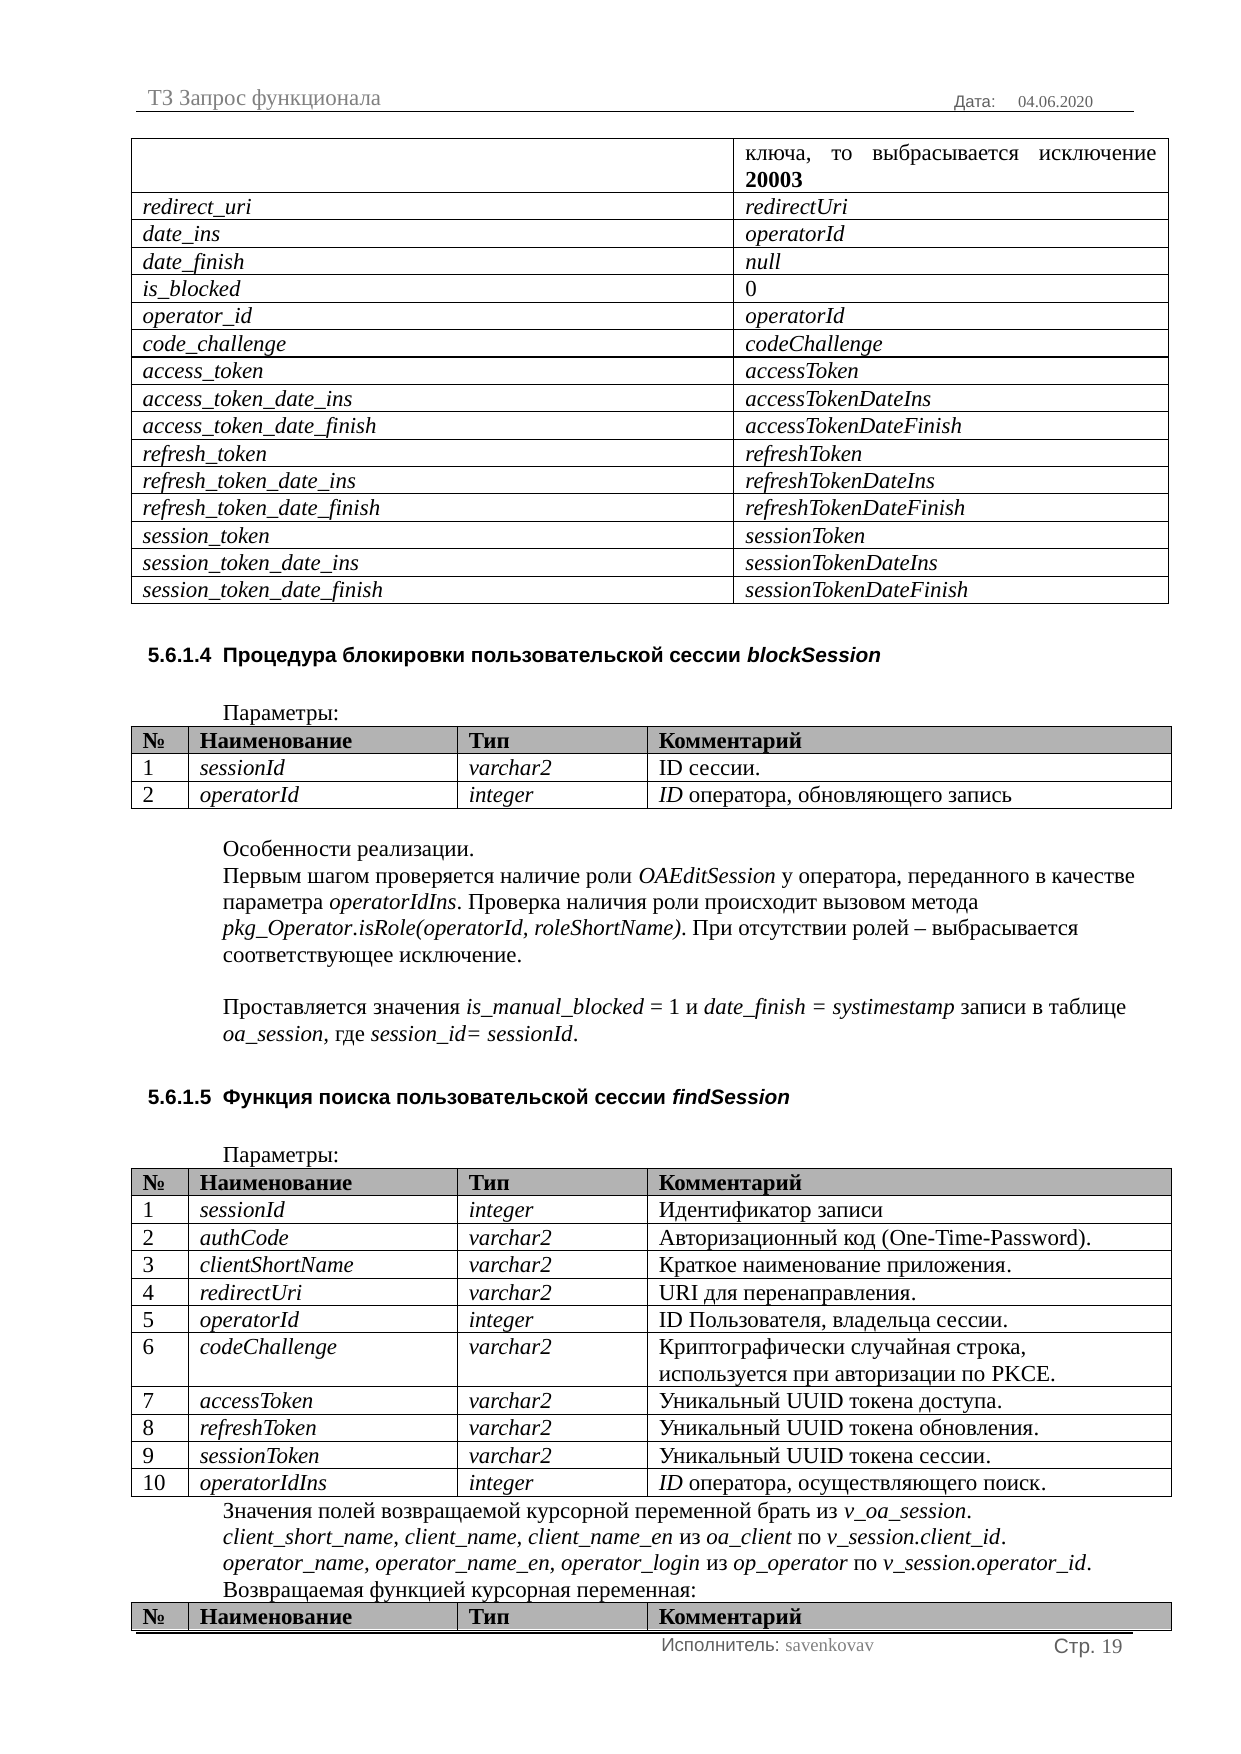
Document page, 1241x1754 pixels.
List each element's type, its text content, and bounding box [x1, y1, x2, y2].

text Первым шагом проверяется наличие роли OAEditSession у оператора, переданного в качестве параметра operatorIdIns. Проверка наличия роли происходит вызовом метода pkg_Operator.isRole(operatorId, roleShortName). При отсутствии ролей – выбрасывается соответствующее исключение. [223, 862, 1152, 967]
table_cell 4 [132, 1279, 188, 1305]
table_cell redirect_uri [132, 193, 733, 219]
table_cell varchar2 [458, 1387, 647, 1413]
table_header Комментарий [648, 1169, 1171, 1195]
table_cell access_token_date_finish [132, 412, 733, 438]
table_cell varchar2 [458, 1442, 647, 1468]
table_header Наименование [189, 1169, 457, 1195]
table_header № [132, 1169, 188, 1195]
table_cell 10 [132, 1469, 188, 1496]
table_cell authСode [189, 1224, 457, 1250]
table_cell URI для перенаправления. [648, 1279, 1171, 1305]
table_cell operatorId [734, 220, 1168, 247]
text Проставляется значения is_manual_blocked = 1 и date_finish = systimestamp записи в таблице oa_session, где session_id= sessionId. [223, 993, 1152, 1046]
table_cell operatorId [189, 782, 457, 808]
table_cell refreshTokenDateFinish [734, 494, 1168, 521]
table_cell redirectUri [189, 1279, 457, 1305]
table_cell ID оператора, обновляющего запись [648, 782, 1171, 808]
table_cell varchar2 [458, 1415, 647, 1441]
table_cell Краткое наименование приложения. [648, 1251, 1171, 1277]
table_cell session_token [132, 522, 733, 548]
table_cell date_finish [132, 248, 733, 274]
text Особенности реализации. [223, 835, 1152, 862]
table_cell 0 [734, 275, 1168, 302]
table_cell sessionId [189, 1196, 457, 1223]
table_cell Уникальный UUID токена обновления. [648, 1415, 1171, 1441]
table_header Наименование [189, 727, 457, 753]
table_cell [132, 139, 733, 192]
table_cell Авторизационный код (One-Time-Password). [648, 1224, 1171, 1250]
table_header Наименование [189, 1603, 457, 1629]
table_cell refresh_token [132, 440, 733, 466]
text client_short_name, client_name, client_name_en из oa_client по v_session.client_id. [223, 1523, 1152, 1549]
table_header Тип [458, 1603, 647, 1629]
text Параметры: [223, 699, 1152, 726]
table_cell clientShortName [189, 1251, 457, 1277]
subtitle Процедура блокировки пользовательской сессии blockSession [148, 643, 1152, 667]
table_header Тип [458, 1169, 647, 1195]
table_cell 2 [132, 782, 188, 808]
table_cell refreshToken [189, 1415, 457, 1441]
text Параметры: [223, 1142, 1152, 1168]
table_cell refresh_token_date_ins [132, 467, 733, 493]
table_header Комментарий [648, 727, 1171, 753]
table_cell code_challenge [132, 330, 733, 356]
table_cell varchar2 [458, 754, 647, 781]
table_cell accessToken [734, 358, 1168, 384]
table_cell operator_id [132, 303, 733, 329]
table_cell operatorId [734, 303, 1168, 329]
table_cell sessionTokenDateFinish [734, 577, 1168, 603]
table_cell integer [458, 1306, 647, 1332]
table_cell varchar2 [458, 1224, 647, 1250]
table_cell Уникальный UUID токена доступа. [648, 1387, 1171, 1413]
table_cell 1 [132, 754, 188, 781]
table_cell codeChallenge [189, 1333, 457, 1386]
table_cell null [734, 248, 1168, 274]
text Возвращаемая функцией курсорная переменная: [223, 1576, 1152, 1602]
table_cell integer [458, 782, 647, 808]
table_cell session_token_date_finish [132, 577, 733, 603]
table_cell 6 [132, 1333, 188, 1386]
table_cell varchar2 [458, 1279, 647, 1305]
table_cell Криптографически случайная строка, используется при авторизации по PKCE. [648, 1333, 1171, 1386]
table_cell refresh_token_date_finish [132, 494, 733, 521]
table_cell accessTokenDateFinish [734, 412, 1168, 438]
table_header № [132, 727, 188, 753]
text operator_name, operator_name_en, operator_login из op_operator по v_session.operator_id. [223, 1549, 1152, 1576]
table_cell 5 [132, 1306, 188, 1332]
table_cell operatorId [189, 1306, 457, 1332]
table_cell refreshToken [734, 440, 1168, 466]
text Значения полей возвращаемой курсорной переменной брать из v_oa_session. [223, 1497, 1152, 1523]
table_cell sessionId [189, 754, 457, 781]
table_cell redirectUri [734, 193, 1168, 219]
table_cell access_token_date_ins [132, 385, 733, 411]
table_cell sessionToken [189, 1442, 457, 1468]
table_cell 3 [132, 1251, 188, 1277]
table_cell 7 [132, 1387, 188, 1413]
table_cell accessTokenDateIns [734, 385, 1168, 411]
table_cell ID Пользователя, владельца сессии. [648, 1306, 1171, 1332]
subtitle Функция поиска пользовательской сессии findSession [148, 1085, 1152, 1109]
table_cell operatorIdIns [189, 1469, 457, 1496]
table_cell codeChallenge [734, 330, 1168, 356]
table_cell ID сессии. [648, 754, 1171, 781]
table_cell Уникальный UUID токена сессии. [648, 1442, 1171, 1468]
table_cell integer [458, 1469, 647, 1496]
table_header Тип [458, 727, 647, 753]
table_cell sessionToken [734, 522, 1168, 548]
table_cell date_ins [132, 220, 733, 247]
table_cell session_token_date_ins [132, 549, 733, 576]
table_cell integer [458, 1196, 647, 1223]
table_header Комментарий [648, 1603, 1171, 1629]
table_cell 1 [132, 1196, 188, 1223]
table_header № [132, 1603, 188, 1629]
table_cell refreshTokenDateIns [734, 467, 1168, 493]
table_cell varchar2 [458, 1333, 647, 1386]
table_cell 8 [132, 1415, 188, 1441]
table_cell 2 [132, 1224, 188, 1250]
table_cell is_blocked [132, 275, 733, 302]
table_cell accessToken [189, 1387, 457, 1413]
table_cell Идентификатор записи [648, 1196, 1171, 1223]
table_cell varchar2 [458, 1251, 647, 1277]
table_cell ID оператора, осуществляющего поиск. [648, 1469, 1171, 1496]
table_cell ключа, то выбрасывается исключение 20003 [734, 139, 1168, 192]
table_cell sessionTokenDateIns [734, 549, 1168, 576]
table_cell access_token [132, 358, 733, 384]
table_cell 9 [132, 1442, 188, 1468]
